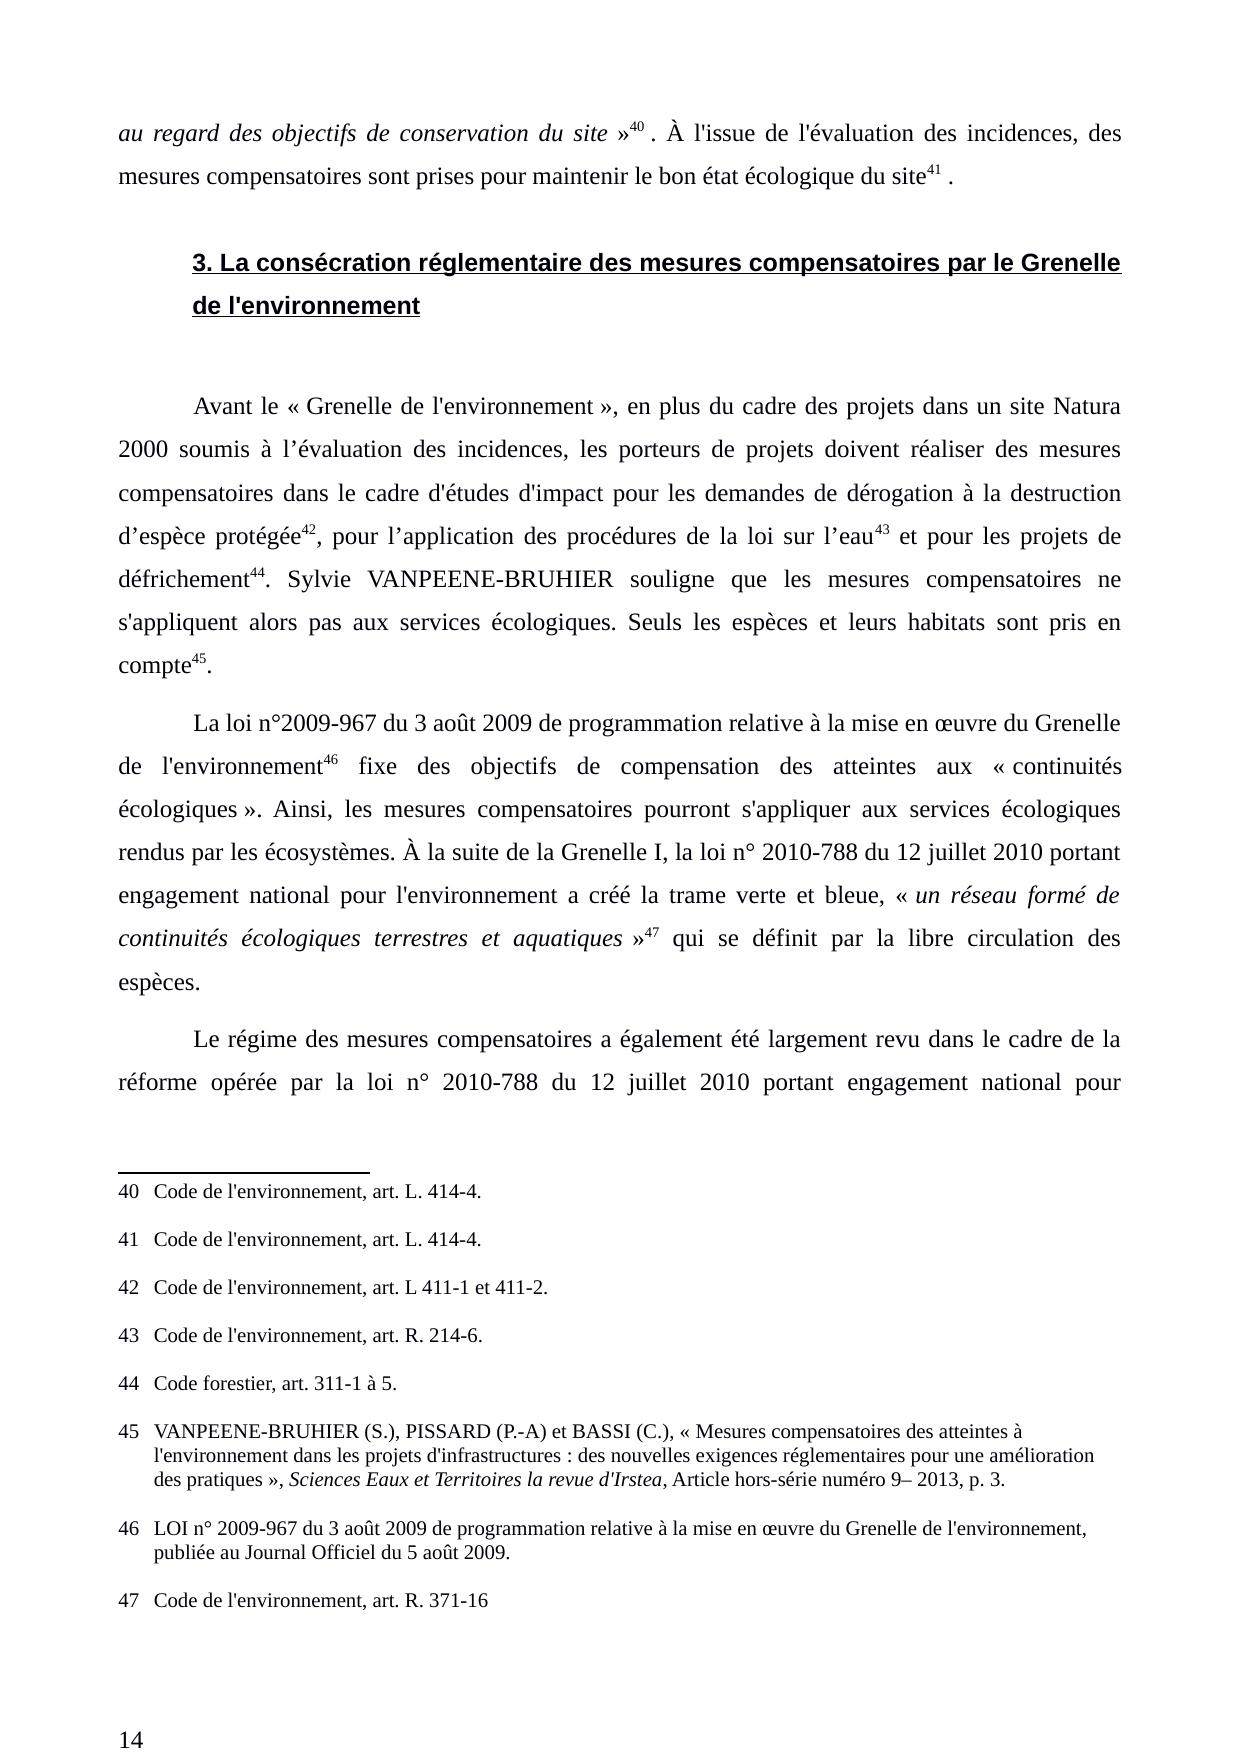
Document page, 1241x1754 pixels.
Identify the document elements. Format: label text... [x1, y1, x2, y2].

text Code de l'environnement, art. R. 371-16 [118, 1588, 1122, 1612]
text Code de l'environnement, art. L. 414-4. [118, 1179, 1122, 1203]
text Le régime des mesures compensatoires a également été largement revu dans le cadre de la réforme opérée par la loi n° 2010-788 du 12 juillet 2010 portant engagement national pour [118, 1024, 1122, 1096]
text au regard des objectifs de conservation du site » . À l'issue de l'évaluation des incidences, des mesures compensatoires sont prises pour maintenir le bon état écologique du site . [118, 118, 1122, 190]
text Code de l'environnement, art. L 411-1 et 411-2. [118, 1275, 1122, 1299]
text Code de l'environnement, art. L. 414-4. [118, 1227, 1122, 1251]
text La loi n°2009-967 du 3 août 2009 de programmation relative à la mise en œuvre du Grenelle de l'environnement fixe des objectifs de compensation des atteintes aux « continuités écologiques ». Ainsi, les mesures compensatoires pourront s'appliquer aux services écologiques rendus par les écosystèmes. À la suite de la Grenelle I, la loi n° 2010-788 du 12 juillet 2010 portant engagement national pour l'environnement a créé la trame verte et bleue, « un réseau formé de continuités écologiques terrestres et aquatiques » qui se définit par la libre circulation des espèces. [118, 708, 1122, 995]
text VANPEENE-BRUHIER (S.), PISSARD (P.-A) et BASSI (C.), « Mesures compensatoires des atteintes à l'environnement dans les projets d'infrastructures : des nouvelles exigences réglementaires pour une amélioration des pratiques », Sciences Eaux et Territoires la revue d'Irstea, Article hors-série numéro 9– 2013, p. 3. [118, 1419, 1122, 1491]
text Avant le « Grenelle de l'environnement », en plus du cadre des projets dans un site Natura 2000 soumis à l’évaluation des incidences, les porteurs de projets doivent réaliser des mesures compensatoires dans le cadre d'études d'impact pour les demandes de dérogation à la destruction d’espèce protégée, pour l’application des procédures de la loi sur l’eau et pour les projets de défrichement. Sylvie VANPEENE-BRUHIER souligne que les mesures compensatoires ne s'appliquent alors pas aux services écologiques. Seuls les espèces et leurs habitats sont pris en compte. [118, 391, 1122, 679]
text de l'environnement [192, 274, 1122, 319]
text 3. La consécration réglementaire des mesures compensatoires par le Grenelle [192, 247, 1122, 273]
text LOI n° 2009-967 du 3 août 2009 de programmation relative à la mise en œuvre du Grenelle de l'environnement, publiée au Journal Officiel du 5 août 2009. [118, 1516, 1122, 1564]
text Code de l'environnement, art. R. 214-6. [118, 1323, 1122, 1347]
text Code forestier, art. 311-1 à 5. [118, 1371, 1122, 1395]
